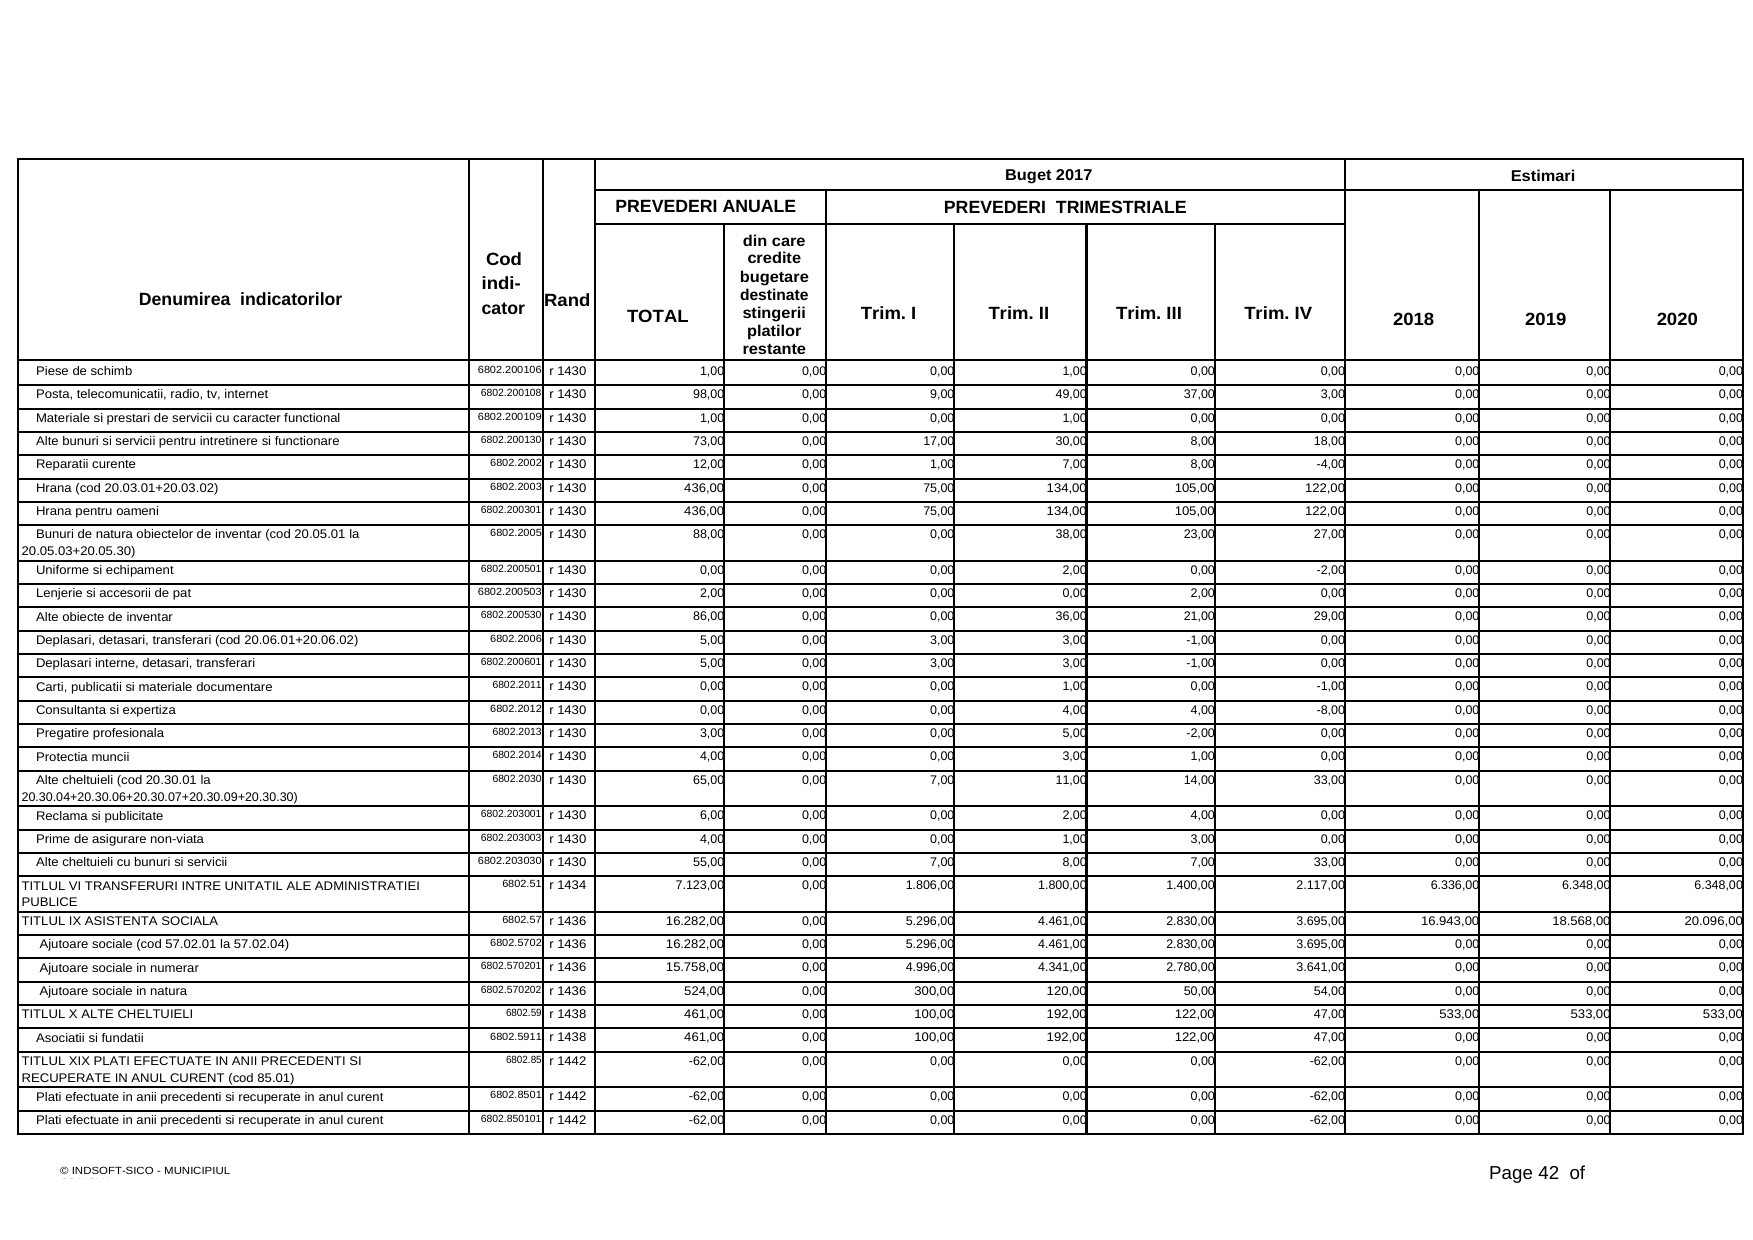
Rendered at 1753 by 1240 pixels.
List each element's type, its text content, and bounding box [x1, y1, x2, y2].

table_cell 6802.59 [470, 1006, 542, 1027]
table_cell 2,00 [955, 807, 1085, 828]
table_cell 0,00 [827, 361, 953, 384]
table_cell 0,00 [1216, 361, 1344, 384]
table_cell r 1434 [544, 877, 594, 911]
table_cell 0,00 [1480, 410, 1609, 431]
table_cell r 1430 [544, 503, 594, 524]
table_cell 4.461,00 [955, 936, 1085, 957]
table_cell 12,00 [596, 456, 723, 477]
table_cell r 1436 [544, 959, 594, 981]
table_cell 6802.203001 [470, 807, 542, 828]
table_cell TITLUL IX ASISTENTA SOCIALA [19, 913, 468, 934]
table_cell r 1430 [544, 748, 594, 769]
table_cell 6802.2030 [470, 772, 542, 805]
table_cell r 1430 [544, 725, 594, 746]
table_cell 0,00 [1611, 361, 1742, 384]
table_cell 0,00 [1480, 1088, 1609, 1109]
table_cell r 1430 [544, 585, 594, 606]
table_cell Reparatii curente [19, 456, 468, 477]
table_cell 18.568,00 [1480, 913, 1609, 934]
table_cell 0,00 [1480, 655, 1609, 676]
table_cell 0,00 [1611, 562, 1742, 583]
table_cell 461,00 [596, 1006, 723, 1027]
table_cell Protectia muncii [19, 748, 468, 769]
table_cell Carti, publicatii si materiale documentare [19, 678, 468, 699]
table_cell r 1430 [544, 526, 594, 559]
table_cell -62,00 [1216, 1112, 1344, 1133]
table_cell Bunuri de natura obiectelor de inventar (cod 20.05.01 la 20.05.03+20.05.30) [19, 526, 468, 559]
table_cell r 1430 [544, 562, 594, 583]
table_cell 0,00 [1346, 748, 1478, 769]
table_cell 0,00 [1480, 772, 1609, 805]
table_cell 0,00 [1346, 831, 1478, 852]
table_cell 0,00 [1480, 456, 1609, 477]
table_cell r 1430 [544, 386, 594, 407]
table_cell 0,00 [1611, 1112, 1742, 1133]
table_cell 0,00 [1480, 831, 1609, 852]
table_cell 55,00 [596, 854, 723, 875]
table_cell Alte bunuri si servicii pentru intretinere si functionare [19, 433, 468, 454]
table_cell 1.400,00 [1088, 877, 1214, 911]
table_cell 50,00 [1088, 983, 1214, 1004]
table_cell 0,00 [1611, 526, 1742, 559]
table_cell 0,00 [1611, 655, 1742, 676]
table_cell 6802.57 [470, 913, 542, 934]
table_cell 6802.2011 [470, 678, 542, 699]
table_cell r 1430 [544, 480, 594, 501]
table_cell 0,00 [596, 678, 723, 699]
table_cell 0,00 [827, 702, 953, 723]
table_cell Hrana (cod 20.03.01+20.03.02) [19, 480, 468, 501]
table_cell Lenjerie si accesorii de pat [19, 585, 468, 606]
table_cell 0,00 [1216, 585, 1344, 606]
table_cell 0,00 [1611, 1053, 1742, 1086]
table_cell 2,00 [1088, 585, 1214, 606]
table_cell 0,00 [1346, 386, 1478, 407]
table_cell 3,00 [1088, 831, 1214, 852]
table_cell 3,00 [827, 632, 953, 653]
table_cell 17,00 [827, 433, 953, 454]
table_cell 7.123,00 [596, 877, 723, 911]
table_cell r 1430 [544, 608, 594, 629]
table_cell 6.348,00 [1611, 877, 1742, 911]
table_cell 5.296,00 [827, 913, 953, 934]
table_cell 0,00 [1611, 983, 1742, 1004]
table_cell 0,00 [1611, 807, 1742, 828]
table_cell 3,00 [955, 655, 1085, 676]
table_cell 0,00 [725, 725, 825, 746]
table_cell 0,00 [1611, 831, 1742, 852]
table_cell 0,00 [725, 361, 825, 384]
table_cell 105,00 [1088, 480, 1214, 501]
table_cell 0,00 [1346, 361, 1478, 384]
table_cell 0,00 [1346, 562, 1478, 583]
table_header Cod indi- cator [470, 160, 542, 359]
table_cell 4,00 [596, 748, 723, 769]
table_cell r 1430 [544, 831, 594, 852]
table_cell 0,00 [1611, 386, 1742, 407]
table_cell 1,00 [596, 410, 723, 431]
table_cell 0,00 [1346, 410, 1478, 431]
table_cell 0,00 [1480, 433, 1609, 454]
table_cell 0,00 [1611, 503, 1742, 524]
table_cell Alte cheltuieli cu bunuri si servicii [19, 854, 468, 875]
table_cell 1,00 [596, 361, 723, 384]
table_cell 6802.2005 [470, 526, 542, 559]
table_cell 0,00 [1480, 854, 1609, 875]
table_cell 0,00 [1480, 386, 1609, 407]
table_cell 461,00 [596, 1029, 723, 1051]
table_cell 6802.200108 [470, 386, 542, 407]
table_cell r 1438 [544, 1029, 594, 1051]
table_cell 0,00 [725, 959, 825, 981]
table_cell 0,00 [1480, 526, 1609, 559]
table_cell 2,00 [596, 585, 723, 606]
table_cell 0,00 [1611, 1029, 1742, 1051]
table_cell r 1430 [544, 655, 594, 676]
table_cell 16.282,00 [596, 936, 723, 957]
table_cell 0,00 [725, 503, 825, 524]
table_cell 0,00 [1480, 678, 1609, 699]
table_cell 11,00 [955, 772, 1085, 805]
table_cell 0,00 [725, 632, 825, 653]
table_cell r 1430 [544, 632, 594, 653]
table_cell 3,00 [827, 655, 953, 676]
table_cell 0,00 [1346, 1112, 1478, 1133]
table_cell 0,00 [827, 562, 953, 583]
table_cell 100,00 [827, 1029, 953, 1051]
table_cell 105,00 [1088, 503, 1214, 524]
table_cell Consultanta si expertiza [19, 702, 468, 723]
table_cell 122,00 [1088, 1006, 1214, 1027]
table_cell 6802.570202 [470, 983, 542, 1004]
table_cell 2018 [1346, 191, 1478, 359]
table_cell 122,00 [1216, 503, 1344, 524]
table_cell Ajutoare sociale in natura [19, 983, 468, 1004]
table_cell 533,00 [1611, 1006, 1742, 1027]
table_cell r 1430 [544, 456, 594, 477]
table_cell Trim. III [1088, 225, 1214, 359]
table_cell 65,00 [596, 772, 723, 805]
table_header Buget 2017 [596, 160, 1344, 189]
table_cell 0,00 [1611, 725, 1742, 746]
table_cell 0,00 [725, 702, 825, 723]
table_cell 3,00 [596, 725, 723, 746]
table_cell -8,00 [1216, 702, 1344, 723]
table_cell 8,00 [1088, 433, 1214, 454]
table_cell Piese de schimb [19, 361, 468, 384]
table_cell 6802.200301 [470, 503, 542, 524]
table_cell 2.830,00 [1088, 913, 1214, 934]
table_cell 0,00 [955, 1088, 1085, 1109]
table_cell 54,00 [1216, 983, 1344, 1004]
table_cell 5,00 [596, 632, 723, 653]
table_cell 0,00 [725, 1006, 825, 1027]
table_cell 21,00 [1088, 608, 1214, 629]
table_cell Plati efectuate in anii precedenti si recuperate in anul curent [19, 1088, 468, 1109]
table_cell r 1436 [544, 936, 594, 957]
table_cell r 1430 [544, 678, 594, 699]
table_cell 0,00 [1611, 456, 1742, 477]
table_cell 6802.200503 [470, 585, 542, 606]
table_cell 0,00 [1611, 632, 1742, 653]
table_cell 6802.2012 [470, 702, 542, 723]
table_cell 75,00 [827, 480, 953, 501]
table_cell 0,00 [725, 526, 825, 559]
table_cell r 1430 [544, 772, 594, 805]
table_cell 1,00 [955, 410, 1085, 431]
table_cell Deplasari interne, detasari, transferari [19, 655, 468, 676]
table_cell 0,00 [1088, 1088, 1214, 1109]
table_cell 0,00 [725, 585, 825, 606]
table_cell 6802.570201 [470, 959, 542, 981]
table_cell 4.461,00 [955, 913, 1085, 934]
table_cell 0,00 [827, 748, 953, 769]
table_cell 0,00 [1480, 725, 1609, 746]
table_cell 20.096,00 [1611, 913, 1742, 934]
table_cell 0,00 [725, 655, 825, 676]
table_cell Ajutoare sociale in numerar [19, 959, 468, 981]
table_cell 1,00 [955, 361, 1085, 384]
table_cell 6802.8501 [470, 1088, 542, 1109]
table_cell 0,00 [725, 433, 825, 454]
table_cell 7,00 [827, 772, 953, 805]
table_cell 4,00 [1088, 807, 1214, 828]
table_cell 0,00 [1346, 433, 1478, 454]
table_cell Hrana pentru oameni [19, 503, 468, 524]
table_cell Ajutoare sociale (cod 57.02.01 la 57.02.04) [19, 936, 468, 957]
table_cell Reclama si publicitate [19, 807, 468, 828]
table_cell r 1430 [544, 410, 594, 431]
table_cell 6802.850101 [470, 1112, 542, 1133]
table_cell 122,00 [1088, 1029, 1214, 1051]
table_cell 0,00 [827, 807, 953, 828]
table_cell 0,00 [1480, 1053, 1609, 1086]
table_cell 37,00 [1088, 386, 1214, 407]
table_cell Prime de asigurare non-viata [19, 831, 468, 852]
table_cell -2,00 [1088, 725, 1214, 746]
table_cell PREVEDERI ANUALE [596, 191, 825, 223]
table_cell Uniforme si echipament [19, 562, 468, 583]
table_cell 0,00 [725, 1088, 825, 1109]
table_cell 0,00 [1611, 702, 1742, 723]
table_cell -62,00 [596, 1088, 723, 1109]
table_cell 3,00 [955, 748, 1085, 769]
table_cell Pregatire profesionala [19, 725, 468, 746]
table_cell 98,00 [596, 386, 723, 407]
table_cell 524,00 [596, 983, 723, 1004]
table_cell 0,00 [1611, 585, 1742, 606]
table_cell -62,00 [1216, 1088, 1344, 1109]
table_cell 0,00 [1346, 632, 1478, 653]
table_cell -4,00 [1216, 456, 1344, 477]
table_cell 1,00 [955, 678, 1085, 699]
table_cell -62,00 [1216, 1053, 1344, 1086]
table_cell 7,00 [1088, 854, 1214, 875]
table_cell 0,00 [725, 854, 825, 875]
table_cell 0,00 [1088, 1053, 1214, 1086]
table_cell 0,00 [1346, 503, 1478, 524]
table_cell 0,00 [596, 562, 723, 583]
table_cell 8,00 [955, 854, 1085, 875]
table_cell Trim. I [827, 225, 953, 359]
table_cell 4.341,00 [955, 959, 1085, 981]
table_cell 0,00 [1346, 526, 1478, 559]
table_cell 8,00 [1088, 456, 1214, 477]
table_cell r 1430 [544, 807, 594, 828]
table_cell 533,00 [1480, 1006, 1609, 1027]
table_cell 0,00 [1480, 936, 1609, 957]
table_cell 0,00 [1480, 608, 1609, 629]
table_cell TITLUL XIX PLATI EFECTUATE IN ANII PRECEDENTI SI RECUPERATE IN ANUL CURENT (cod 85.01) [19, 1053, 468, 1086]
table_cell 6802.200501 [470, 562, 542, 583]
table_cell r 1430 [544, 361, 594, 384]
table_cell r 1436 [544, 983, 594, 1004]
table_cell 0,00 [1480, 702, 1609, 723]
table_cell 0,00 [725, 831, 825, 852]
table_cell -62,00 [596, 1053, 723, 1086]
table_cell 36,00 [955, 608, 1085, 629]
table_cell 0,00 [1480, 983, 1609, 1004]
table_cell 2020 [1611, 191, 1742, 359]
table_cell 6802.200601 [470, 655, 542, 676]
table_cell 0,00 [1346, 936, 1478, 957]
table_cell 18,00 [1216, 433, 1344, 454]
table_cell 2.830,00 [1088, 936, 1214, 957]
table_cell 0,00 [1346, 585, 1478, 606]
table_cell 0,00 [1480, 1112, 1609, 1133]
table_cell 0,00 [1216, 748, 1344, 769]
table_cell 38,00 [955, 526, 1085, 559]
table_cell 0,00 [1480, 361, 1609, 384]
table_cell 0,00 [827, 526, 953, 559]
table_cell 33,00 [1216, 854, 1344, 875]
table_cell 0,00 [1216, 655, 1344, 676]
table_cell 0,00 [1216, 410, 1344, 431]
table_cell 75,00 [827, 503, 953, 524]
table_cell 6.336,00 [1346, 877, 1478, 911]
table_cell 5,00 [596, 655, 723, 676]
table_cell 120,00 [955, 983, 1085, 1004]
table_cell 27,00 [1216, 526, 1344, 559]
table_cell 4,00 [1088, 702, 1214, 723]
table_cell r 1442 [544, 1112, 594, 1133]
table_cell 0,00 [725, 1029, 825, 1051]
table_cell 0,00 [1611, 410, 1742, 431]
table_cell r 1442 [544, 1053, 594, 1086]
table_cell 1,00 [827, 456, 953, 477]
table_cell 0,00 [955, 1053, 1085, 1086]
table_cell 3.641,00 [1216, 959, 1344, 981]
table_cell 0,00 [1346, 725, 1478, 746]
table_cell 5.296,00 [827, 936, 953, 957]
table_cell 0,00 [827, 585, 953, 606]
table_cell 0,00 [1346, 678, 1478, 699]
table_cell 16.943,00 [1346, 913, 1478, 934]
table_cell 0,00 [725, 410, 825, 431]
table_cell 0,00 [827, 1088, 953, 1109]
table_cell 0,00 [1611, 1088, 1742, 1109]
table_cell 0,00 [1480, 807, 1609, 828]
table_cell 6802.2003 [470, 480, 542, 501]
table_cell 0,00 [1480, 632, 1609, 653]
table_cell TOTAL [596, 225, 723, 359]
table_cell 6802.2006 [470, 632, 542, 653]
table_cell 47,00 [1216, 1006, 1344, 1027]
table_cell 6802.5911 [470, 1029, 542, 1051]
table_cell 0,00 [827, 1053, 953, 1086]
table_cell 2.117,00 [1216, 877, 1344, 911]
table_cell 3.695,00 [1216, 913, 1344, 934]
table_cell 0,00 [1480, 585, 1609, 606]
table_cell din care credite bugetare destinate stingerii platilor restante [725, 225, 825, 359]
table_cell 6802.51 [470, 877, 542, 911]
table_cell 3.695,00 [1216, 936, 1344, 957]
table_cell 49,00 [955, 386, 1085, 407]
table_cell 1,00 [1088, 748, 1214, 769]
table_cell 23,00 [1088, 526, 1214, 559]
table_cell 0,00 [725, 678, 825, 699]
table_cell 0,00 [725, 1112, 825, 1133]
table_cell Deplasari, detasari, transferari (cod 20.06.01+20.06.02) [19, 632, 468, 653]
table_header Rand [544, 160, 594, 359]
table_cell 88,00 [596, 526, 723, 559]
table_cell -62,00 [596, 1112, 723, 1133]
table_cell 0,00 [1346, 959, 1478, 981]
table_cell 6802.5702 [470, 936, 542, 957]
table_cell r 1436 [544, 913, 594, 934]
table_cell r 1442 [544, 1088, 594, 1109]
table_cell 6802.200109 [470, 410, 542, 431]
table_cell Posta, telecomunicatii, radio, tv, internet [19, 386, 468, 407]
table_cell 7,00 [955, 456, 1085, 477]
table_cell 0,00 [827, 725, 953, 746]
table_cell Alte obiecte de inventar [19, 608, 468, 629]
table_cell 0,00 [725, 877, 825, 911]
table_cell 0,00 [827, 608, 953, 629]
table_cell 86,00 [596, 608, 723, 629]
table_cell r 1438 [544, 1006, 594, 1027]
table_cell 2,00 [955, 562, 1085, 583]
table_cell Trim. II [955, 225, 1085, 359]
table_cell 6802.200130 [470, 433, 542, 454]
table_cell Asociatii si fundatii [19, 1029, 468, 1051]
table_cell TITLUL VI TRANSFERURI INTRE UNITATIL ALE ADMINISTRATIEI PUBLICE [19, 877, 468, 911]
table_header Estimari [1346, 160, 1742, 189]
table_cell 6802.2002 [470, 456, 542, 477]
table_cell 0,00 [725, 1053, 825, 1086]
table_cell 0,00 [1346, 1088, 1478, 1109]
table_cell 0,00 [1346, 807, 1478, 828]
table_cell 0,00 [1088, 678, 1214, 699]
table_cell 6,00 [596, 807, 723, 828]
table_cell 4,00 [596, 831, 723, 852]
table_cell TITLUL X ALTE CHELTUIELI [19, 1006, 468, 1027]
table_cell 1.800,00 [955, 877, 1085, 911]
table_cell Materiale si prestari de servicii cu caracter functional [19, 410, 468, 431]
table_cell -1,00 [1216, 678, 1344, 699]
table_cell 0,00 [596, 702, 723, 723]
table_cell 0,00 [725, 562, 825, 583]
table_cell 0,00 [1611, 678, 1742, 699]
table_cell 15.758,00 [596, 959, 723, 981]
table_cell 0,00 [1480, 503, 1609, 524]
table_cell 0,00 [1216, 831, 1344, 852]
table_cell 0,00 [1611, 772, 1742, 805]
table_cell 0,00 [1346, 655, 1478, 676]
table_cell 0,00 [725, 748, 825, 769]
table_cell 0,00 [1480, 480, 1609, 501]
table_cell 0,00 [1480, 562, 1609, 583]
table_cell PREVEDERI TRIMESTRIALE [827, 191, 1344, 223]
table_cell Plati efectuate in anii precedenti si recuperate in anul curent [19, 1112, 468, 1133]
table_cell 6802.203003 [470, 831, 542, 852]
table_cell 6802.200530 [470, 608, 542, 629]
table_cell -1,00 [1088, 632, 1214, 653]
table_cell 0,00 [725, 807, 825, 828]
table_cell 0,00 [1346, 854, 1478, 875]
table_cell Trim. IV [1216, 225, 1344, 359]
table_cell 0,00 [1088, 361, 1214, 384]
table_cell 0,00 [1611, 748, 1742, 769]
table_cell 0,00 [1346, 1053, 1478, 1086]
table_cell 4.996,00 [827, 959, 953, 981]
table_cell r 1430 [544, 854, 594, 875]
table_cell 0,00 [827, 1112, 953, 1133]
table_cell 436,00 [596, 503, 723, 524]
table_cell 0,00 [1216, 632, 1344, 653]
table_cell 6802.2014 [470, 748, 542, 769]
table_cell 33,00 [1216, 772, 1344, 805]
table_cell 0,00 [1088, 410, 1214, 431]
table_cell 0,00 [1216, 725, 1344, 746]
table_cell 0,00 [1346, 456, 1478, 477]
table_cell 9,00 [827, 386, 953, 407]
table_cell 6802.203030 [470, 854, 542, 875]
table_cell 100,00 [827, 1006, 953, 1027]
table_cell 0,00 [827, 831, 953, 852]
table_cell 0,00 [1346, 480, 1478, 501]
table_cell 73,00 [596, 433, 723, 454]
table_cell 3,00 [1216, 386, 1344, 407]
table_cell 0,00 [725, 936, 825, 957]
table_cell 4,00 [955, 702, 1085, 723]
table_cell -2,00 [1216, 562, 1344, 583]
table_cell 1,00 [955, 831, 1085, 852]
table_cell 2.780,00 [1088, 959, 1214, 981]
table_cell 0,00 [1611, 608, 1742, 629]
table_cell 134,00 [955, 480, 1085, 501]
table_cell 3,00 [955, 632, 1085, 653]
table_cell 5,00 [955, 725, 1085, 746]
table_header Denumirea indicatorilor [19, 160, 468, 359]
table_cell 0,00 [725, 913, 825, 934]
table_cell 6.348,00 [1480, 877, 1609, 911]
table_cell 122,00 [1216, 480, 1344, 501]
table_cell 29,00 [1216, 608, 1344, 629]
table_cell Alte cheltuieli (cod 20.30.01 la 20.30.04+20.30.06+20.30.07+20.30.09+20.30.30) [19, 772, 468, 805]
table_cell 7,00 [827, 854, 953, 875]
table_cell 0,00 [725, 608, 825, 629]
table_cell 192,00 [955, 1006, 1085, 1027]
table_cell 0,00 [1346, 772, 1478, 805]
table_cell 0,00 [955, 1112, 1085, 1133]
table_cell 0,00 [827, 410, 953, 431]
table_cell 0,00 [725, 456, 825, 477]
table_cell 0,00 [955, 585, 1085, 606]
table_cell 0,00 [1346, 608, 1478, 629]
table_cell 0,00 [827, 678, 953, 699]
table_cell 0,00 [1088, 562, 1214, 583]
table_cell 0,00 [1088, 1112, 1214, 1133]
table_cell 0,00 [1611, 433, 1742, 454]
table_cell 0,00 [1346, 1029, 1478, 1051]
table_cell -1,00 [1088, 655, 1214, 676]
table_cell 0,00 [1611, 480, 1742, 501]
table_cell 300,00 [827, 983, 953, 1004]
table_cell 47,00 [1216, 1029, 1344, 1051]
table_cell 16.282,00 [596, 913, 723, 934]
table_cell 533,00 [1346, 1006, 1478, 1027]
table_cell 0,00 [1480, 959, 1609, 981]
table_cell 30,00 [955, 433, 1085, 454]
table_cell 0,00 [725, 983, 825, 1004]
table_cell 0,00 [1346, 702, 1478, 723]
table_cell 192,00 [955, 1029, 1085, 1051]
table_cell 2019 [1480, 191, 1609, 359]
table_cell 134,00 [955, 503, 1085, 524]
table_cell r 1430 [544, 702, 594, 723]
table_cell 0,00 [725, 386, 825, 407]
table_cell 14,00 [1088, 772, 1214, 805]
table_cell 0,00 [1216, 807, 1344, 828]
table_cell 0,00 [725, 480, 825, 501]
table_cell 0,00 [725, 772, 825, 805]
table_cell r 1430 [544, 433, 594, 454]
table_cell 0,00 [1480, 1029, 1609, 1051]
table_cell 0,00 [1611, 959, 1742, 981]
table_cell 6802.85 [470, 1053, 542, 1086]
table_cell 6802.2013 [470, 725, 542, 746]
table_cell 0,00 [1611, 936, 1742, 957]
table_cell 1.806,00 [827, 877, 953, 911]
table_cell 0,00 [1480, 748, 1609, 769]
table_cell 0,00 [1346, 983, 1478, 1004]
table_cell 6802.200106 [470, 361, 542, 384]
table_cell 0,00 [1611, 854, 1742, 875]
table_cell 436,00 [596, 480, 723, 501]
